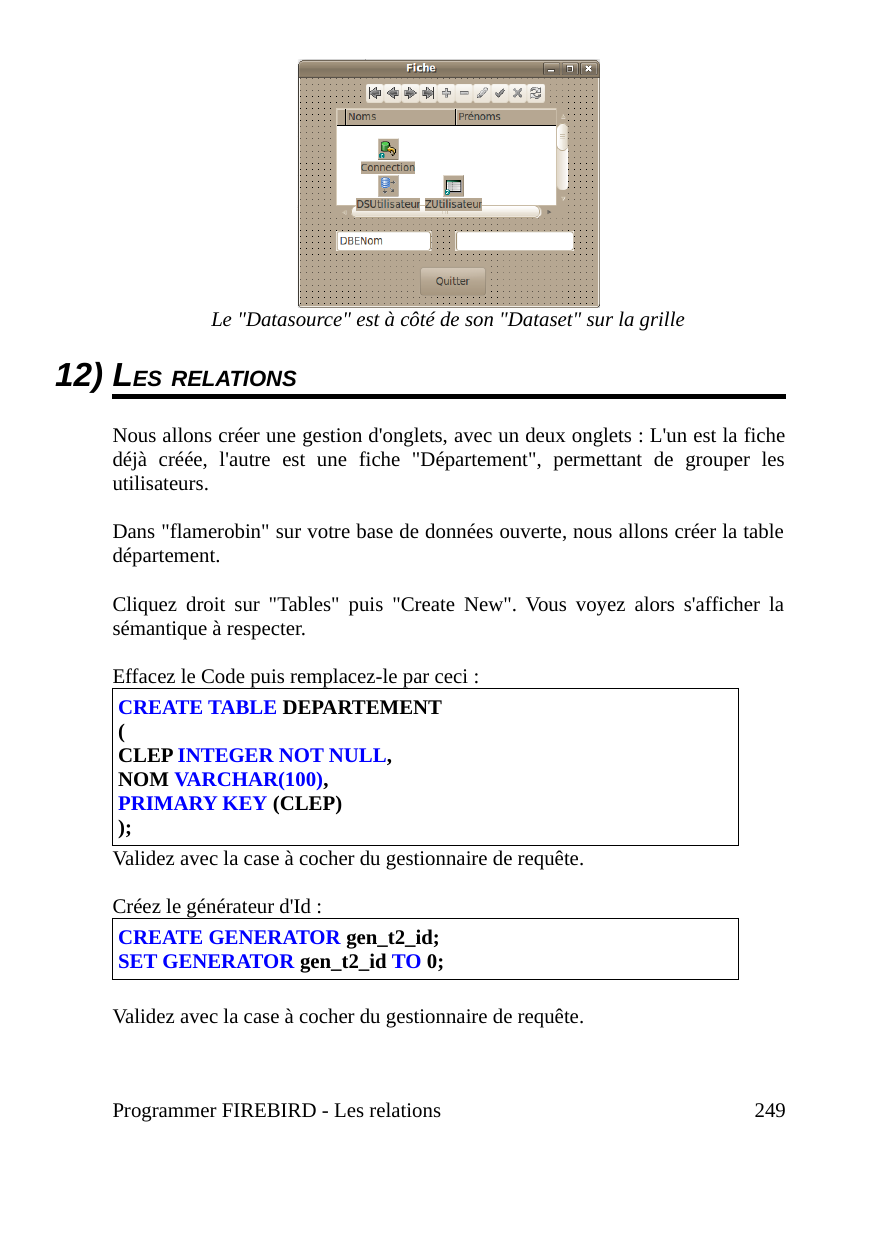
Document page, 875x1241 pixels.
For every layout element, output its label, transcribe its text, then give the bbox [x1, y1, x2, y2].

table_header CREATE GENERATOR gen_t2_id; SET GENERATOR gen_t2_id TO 0; [113, 919, 738, 978]
table_header CREATE TABLE DEPARTEMENT ( CLEP INTEGER NOT NULL, NOM VARCHAR(100), PRIMARY KEY (CLEP) ); [113, 689, 738, 845]
text Nous allons créer une gestion d'onglets, avec un deux onglets : L'un est la fiche déjà créée, l'autre est une fiche "Département", permettant de grouper les utilisateurs. [112, 423, 786, 495]
text Créez le générateur d'Id : [112, 894, 786, 918]
text Le "Datasource" est à côté de son "Dataset" sur la grille [112, 307, 786, 331]
text Dans "flamerobin" sur votre base de données ouverte, nous allons créer la table département. [112, 519, 786, 567]
subtitle Les relations [112, 355, 786, 394]
text Validez avec la case à cocher du gestionnaire de requête. [112, 1004, 786, 1028]
text Validez avec la case à cocher du gestionnaire de requête. [112, 846, 786, 870]
text Cliquez droit sur "Tables" puis "Create New". Vous voyez alors s'afficher la sémantique à respecter. [112, 592, 786, 640]
picture [297, 59, 600, 308]
text Effacez le Code puis remplacez-le par ceci : [112, 664, 786, 688]
